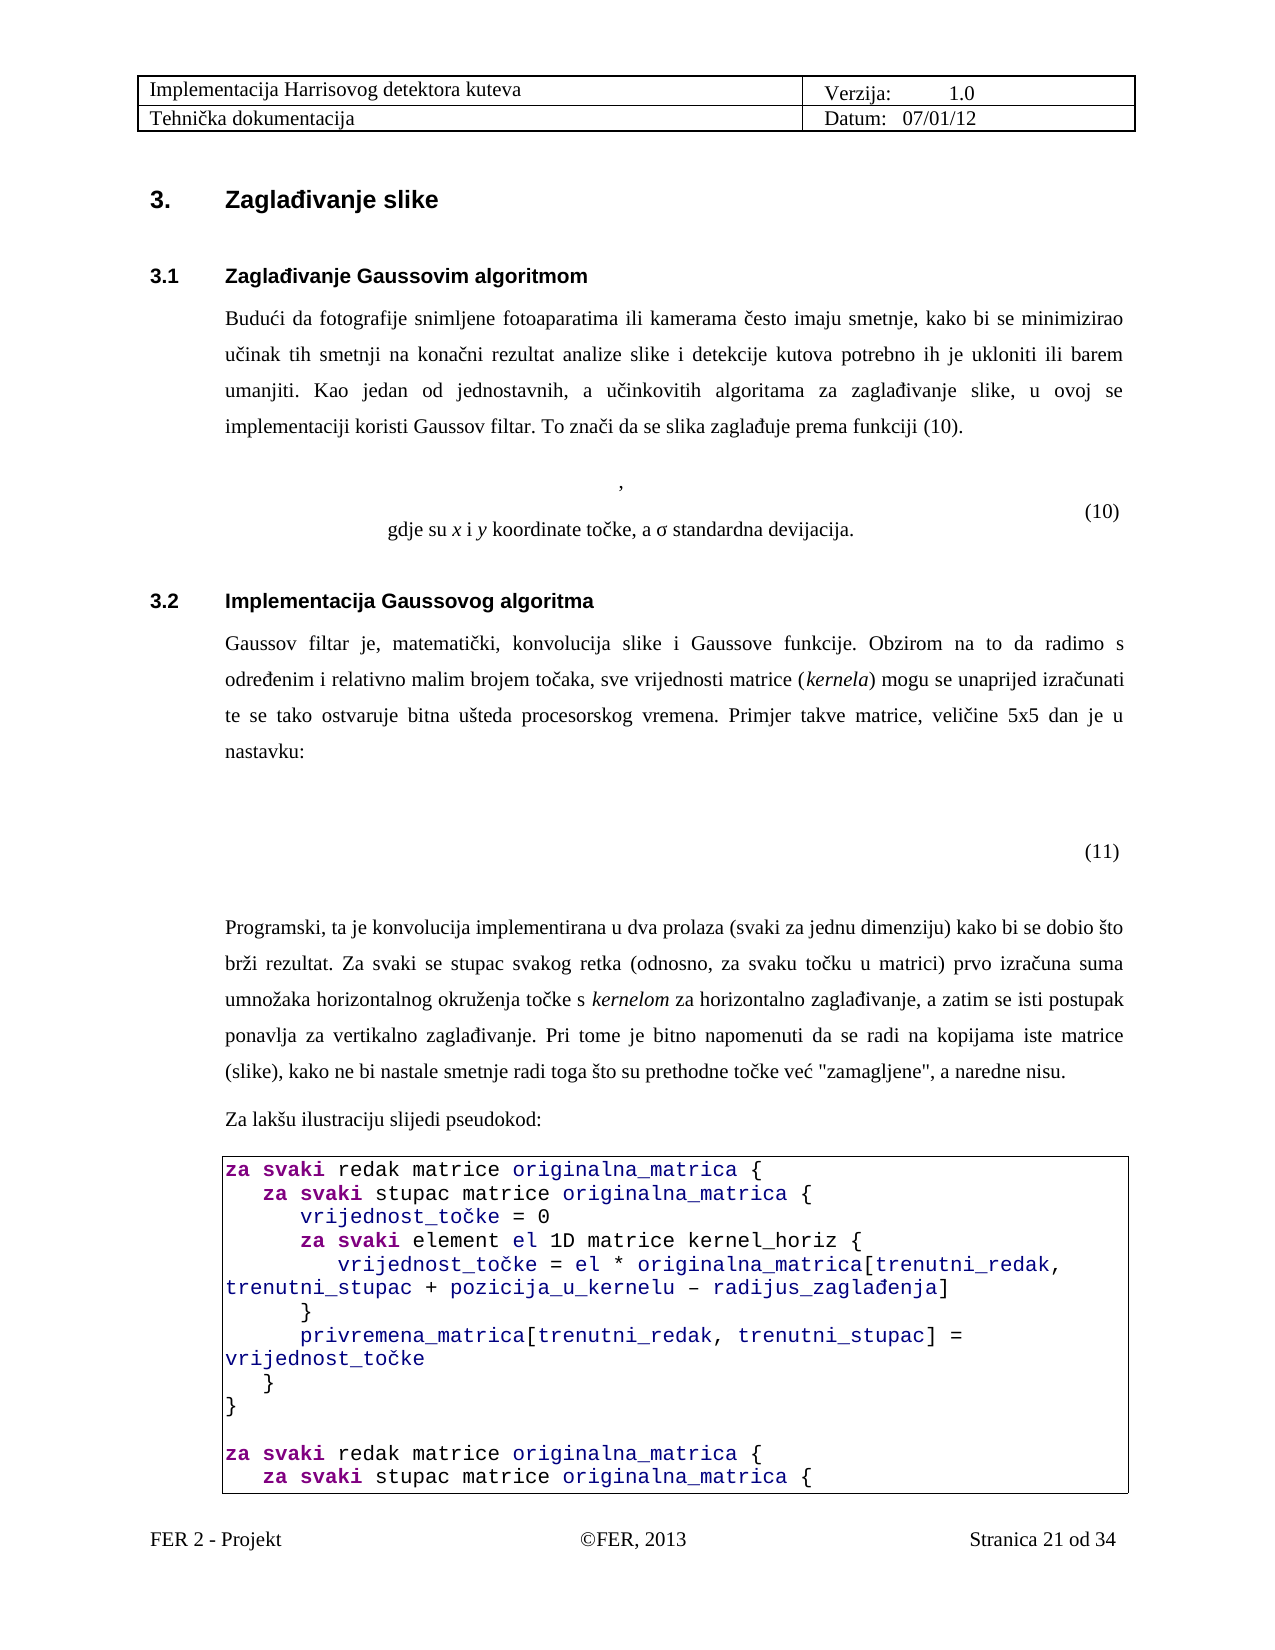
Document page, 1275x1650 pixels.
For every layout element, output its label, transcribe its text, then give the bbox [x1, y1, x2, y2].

subtitle Implementacija Gaussovog algoritma [150, 589, 1125, 613]
text Za lakšu ilustraciju slijedi pseudokod: [225, 1107, 1125, 1131]
table_header (10) [1017, 463, 1125, 559]
text Programski, ta je konvolucija implementirana u dva prolaza (svaki za jednu dimenziju) kako bi se dobio što brži rezultat. Za svaki se stupac svakog retka (odnosno, za svaku točku u matrici) prvo izračuna suma umnožaka horizontalnog okruženja točke s kernelom za horizontalno zaglađivanje, a zatim se isti postupak ponavlja za vertikalno zaglađivanje. Pri tome je bitno napomenuti da se radi na kopijama iste matrice (slike), kako ne bi nastale smetnje radi toga što su prethodne točke već "zamagljene", a naredne nisu. [225, 915, 1125, 1083]
text Budući da fotografije snimljene fotoaparatima ili kamerama često imaju smetnje, kako bi se minimizirao učinak tih smetnji na konačni rezultat analize slike i detekcije kutova potrebno ih je ukloniti ili barem umanjiti. Kao jedan od jednostavnih, a učinkovitih algoritama za zaglađivanje slike, u ovoj se implementaciji koristi Gaussov filtar. To znači da se slika zaglađuje prema funkciji (10). [225, 306, 1125, 438]
text Gaussov filtar je, matematički, konvolucija slike i Gaussove funkcije. Obzirom na to da radimo s određenim i relativno malim brojem točaka, sve vrijednosti matrice (kernela) mogu se unaprijed izračunati te se tako ostvaruje bitna ušteda procesorskog vremena. Primjer takve matrice, veličine 5x5 dan je u nastavku: [225, 631, 1125, 763]
table_header (11) [1017, 824, 1125, 879]
text za svaki redak matrice originalna_matrica { za svaki stupac matrice originalna_matrica { vrijednost_točke = 0 za svaki element el 1D matrice kernel_horiz { vrijednost_točke = el * originalna_matrica[trenutni_redak, trenutni_stupac + pozicija_u_kernelu – radijus_zaglađenja] } privremena_matrica[trenutni_redak, trenutni_stupac] = vrijednost_točke } } [223, 1157, 1128, 1440]
text za svaki redak matrice originalna_matrica { za svaki stupac matrice originalna_matrica { [223, 1440, 1128, 1493]
subtitle Zaglađivanje slike [150, 185, 1125, 213]
table_header , gdje su x i y koordinate točke, a σ standardna devijacija. [150, 463, 1017, 559]
subtitle Zaglađivanje Gaussovim algoritmom [150, 264, 1125, 288]
table_header [150, 824, 1017, 879]
